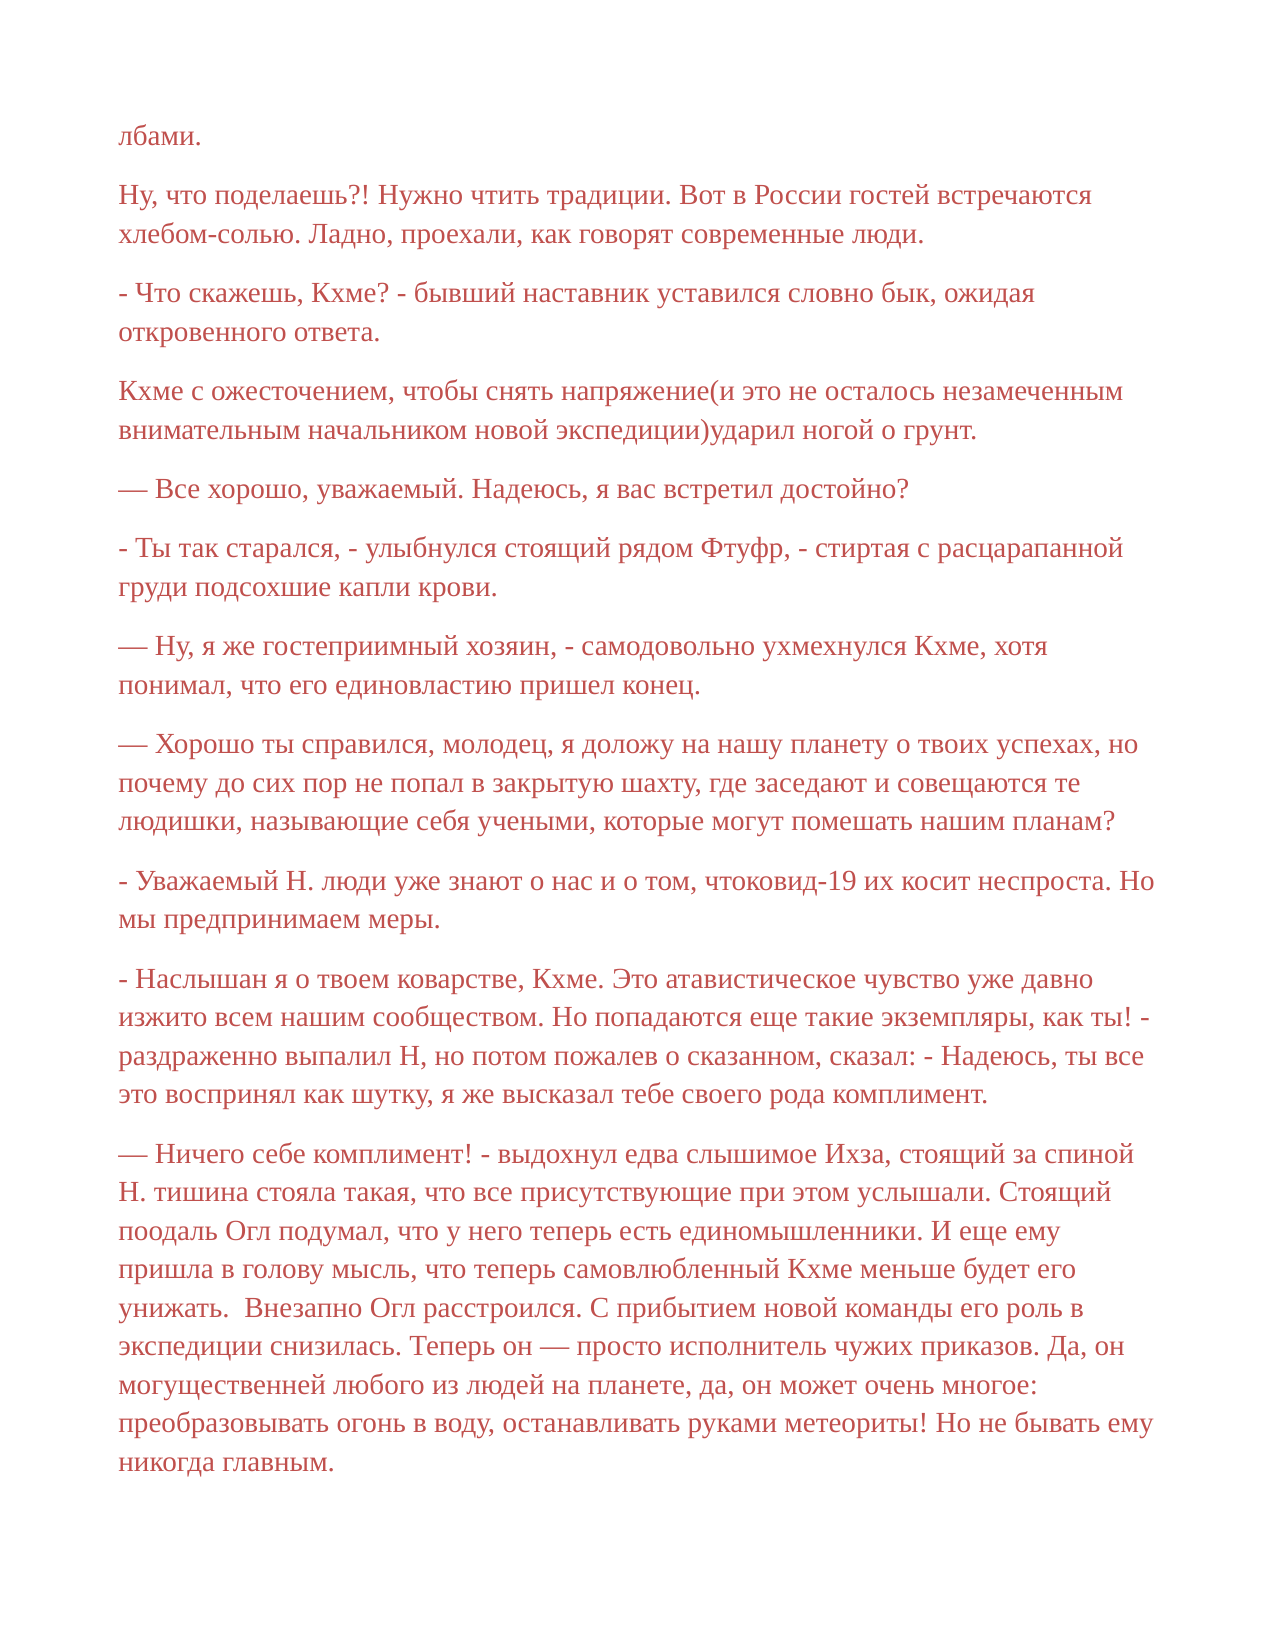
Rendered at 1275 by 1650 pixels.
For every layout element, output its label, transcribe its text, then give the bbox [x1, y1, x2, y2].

text — Все хорошо, уважаемый. Надеюсь, я вас встретил достойно? [118, 471, 1157, 505]
text - Уважаемый Н. люди уже знают о нас и о том, чтоковид-19 их косит неспроста. Но мы предпринимаем меры. [118, 863, 1157, 935]
text — Хорошо ты справился, молодец, я доложу на нашу планету о твоих успехах, но почему до сих пор не попал в закрытую шахту, где заседают и совещаются те людишки, называющие себя учеными, которые могут помешать нашим планам? [118, 726, 1157, 837]
text - Ты так старался, - улыбнулся стоящий рядом Фтуфр, - стиртая с расцарапанной груди подсохшие капли крови. [118, 531, 1157, 603]
text Ну, что поделаешь?! Нужно чтить традиции. Вот в России гостей встречаются хлебом-солью. Ладно, проехали, как говорят современные люди. [118, 177, 1157, 249]
text лбами. [118, 118, 1157, 152]
text - Наслышан я о твоем коварстве, Кхме. Это атавистическое чувство уже давно изжито всем нашим сообществом. Но попадаются еще такие экземпляры, как ты! - раздраженно выпалил Н, но потом пожалев о сказанном, сказал: - Надеюсь, ты все это воспринял как шутку, я же высказал тебе своего рода комплимент. [118, 961, 1157, 1110]
text Кхме с ожесточением, чтобы снять напряжение(и это не осталось незамеченным внимательным начальником новой экспедиции)ударил ногой о грунт. [118, 373, 1157, 445]
text — Ну, я же гостеприимный хозяин, - самодовольно ухмехнулся Кхме, хотя понимал, что его единовластию пришел конец. [118, 628, 1157, 701]
text — Ничего себе комплимент! - выдохнул едва слышимое Ихза, стоящий за спиной Н. тишина стояла такая, что все присутствующие при этом услышали. Стоящий поодаль Огл подумал, что у него теперь есть единомышленники. И еще ему пришла в голову мысль, что теперь самовлюбленный Кхме меньше будет его унижать. Внезапно Огл расстроился. С прибытием новой команды его роль в экспедиции снизилась. Теперь он — просто исполнитель чужих приказов. Да, он могущественней любого из людей на планете, да, он может очень многое: преобразовывать огонь в воду, останавливать руками метеориты! Но не бывать ему никогда главным. [118, 1136, 1157, 1478]
text - Что скажешь, Кхме? - бывший наставник уставился словно бык, ожидая откровенного ответа. [118, 275, 1157, 347]
